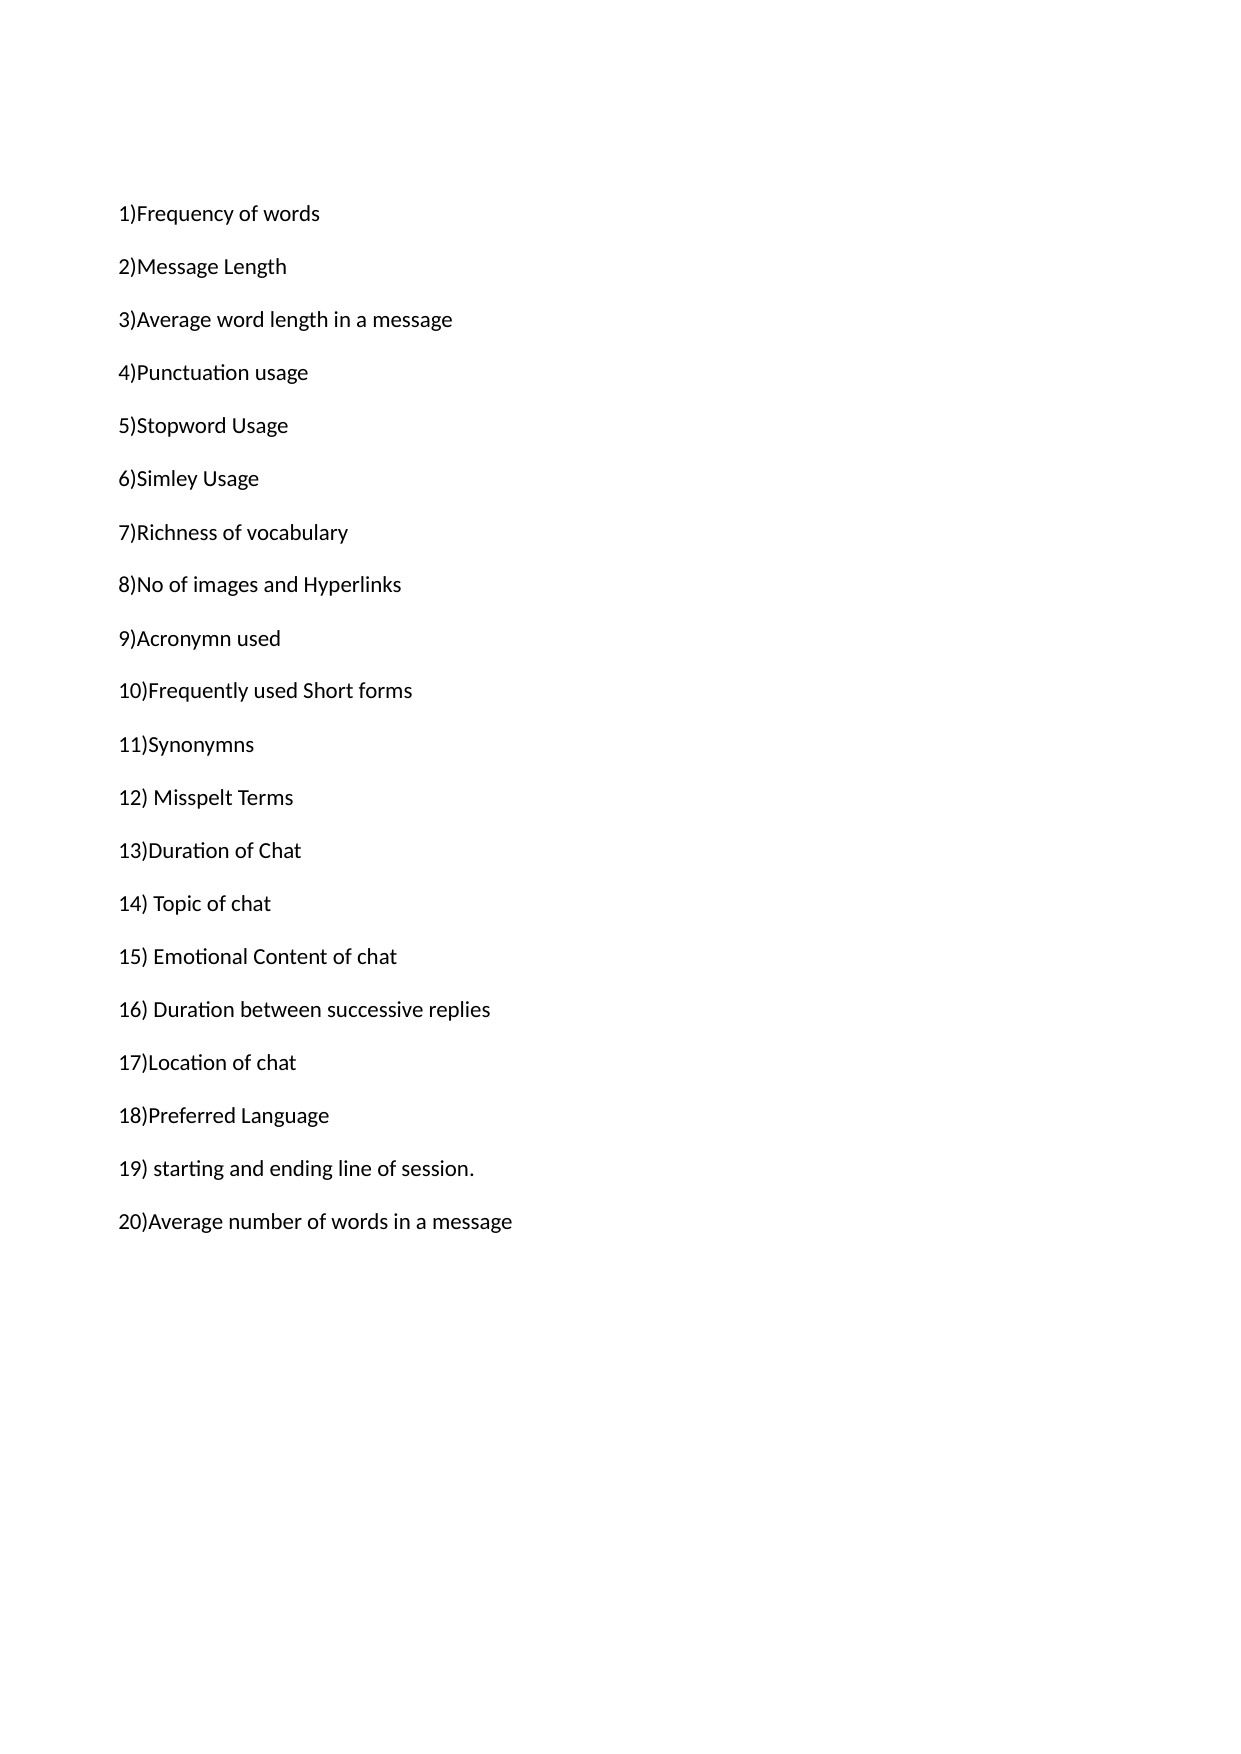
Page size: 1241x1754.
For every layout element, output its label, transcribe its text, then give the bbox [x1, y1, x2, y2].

text 17)Location of chat [118, 1048, 1122, 1076]
text 11)Synonymns [118, 730, 1122, 758]
text 10)Frequently used Short forms [118, 677, 1122, 705]
text 9)Acronymn used [118, 624, 1122, 652]
text 13)Duration of Chat [118, 836, 1122, 864]
text 3)Average word length in a message [118, 306, 1122, 333]
text 14) Topic of chat [118, 889, 1122, 917]
text 19) starting and ending line of session. [118, 1154, 1122, 1182]
text 5)Stopword Usage [118, 412, 1122, 439]
text 7)Richness of vocabulary [118, 518, 1122, 546]
text 12) Misspelt Terms [118, 783, 1122, 811]
text 4)Punctuation usage [118, 358, 1122, 387]
text 6)Simley Usage [118, 464, 1122, 493]
text 15) Emotional Content of chat [118, 942, 1122, 970]
text 8)No of images and Hyperlinks [118, 571, 1122, 599]
text 18)Preferred Language [118, 1101, 1122, 1129]
text 1)Frequency of words [118, 199, 1122, 227]
text 16) Duration between successive replies [118, 995, 1122, 1023]
text 2)Message Length [118, 252, 1122, 281]
text 20)Average number of words in a message [118, 1207, 1122, 1235]
